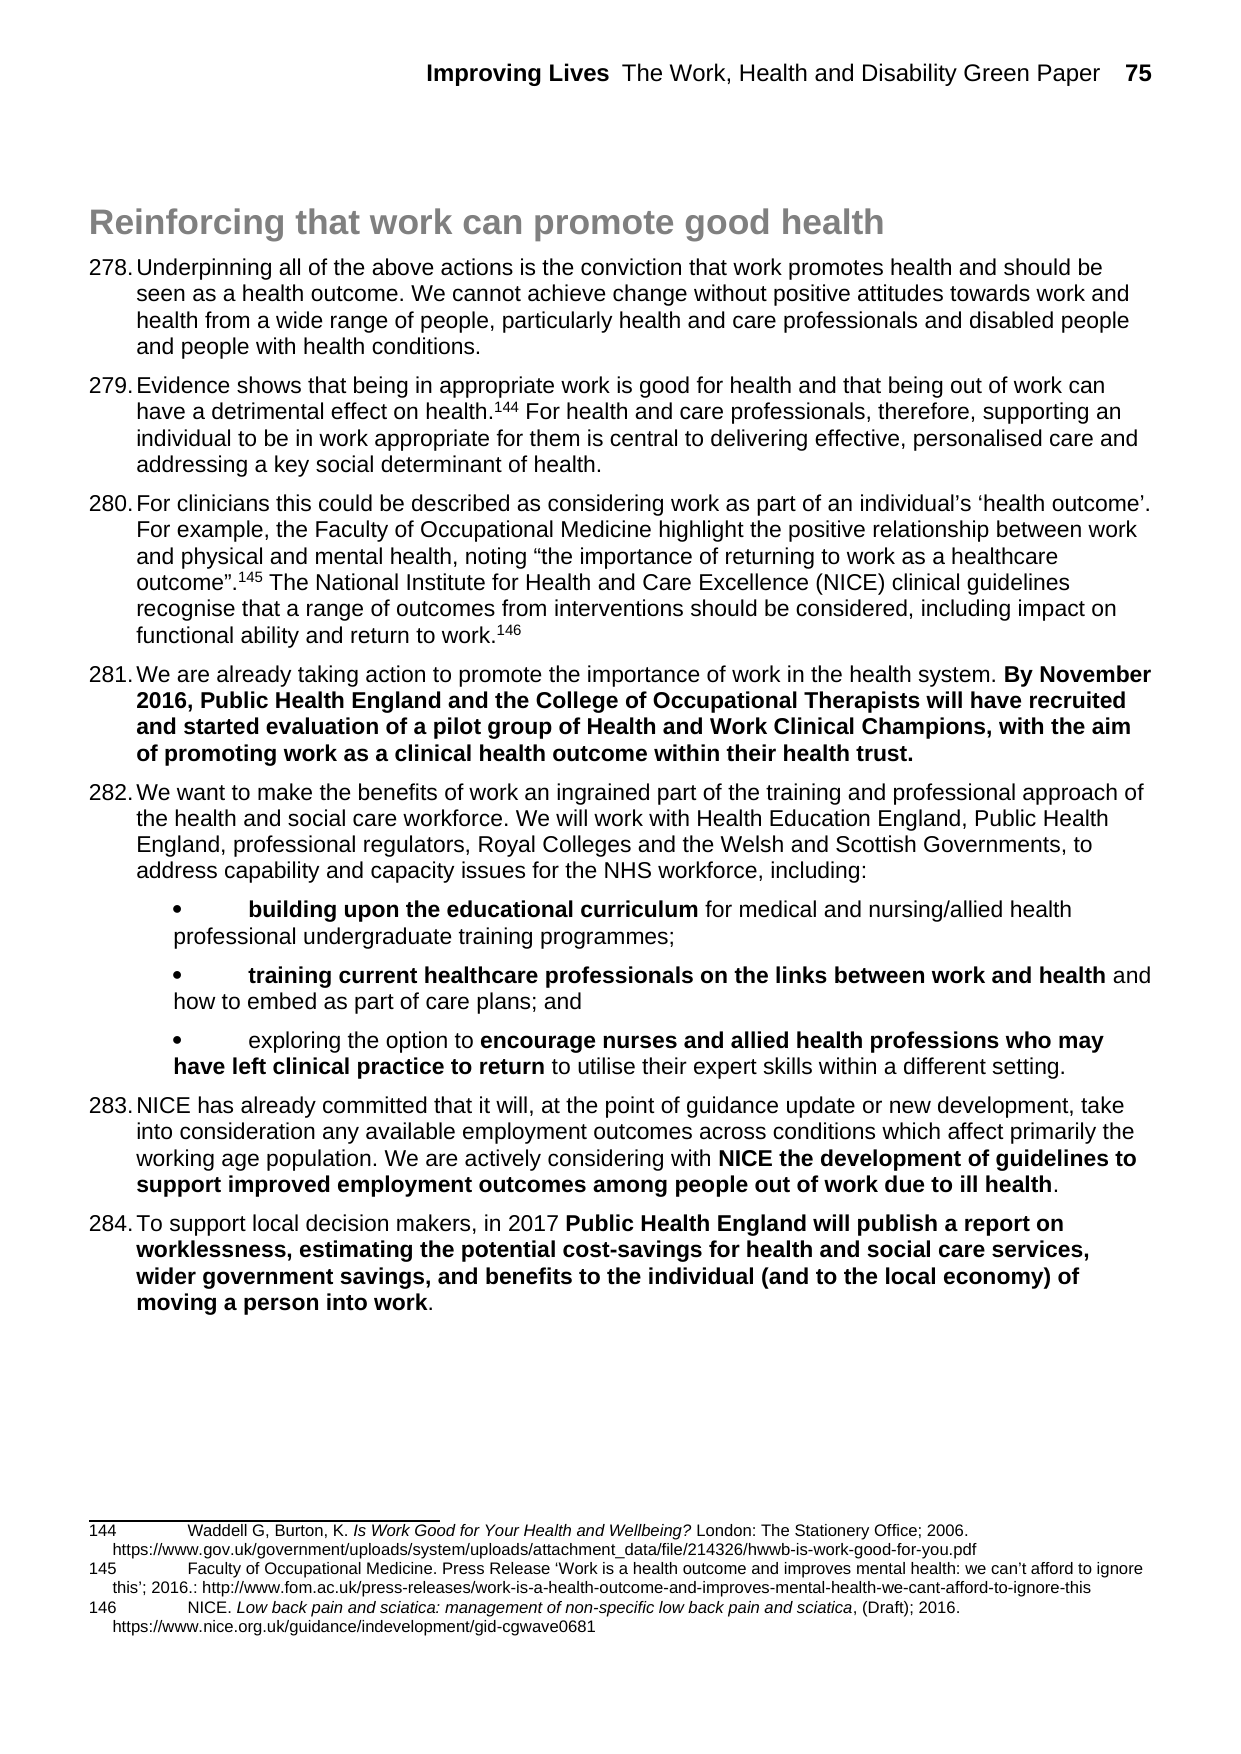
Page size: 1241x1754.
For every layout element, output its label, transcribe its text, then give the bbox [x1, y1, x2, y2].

list For clinicians this could be described as considering work as part of an individual’s ‘health outcome’. For example, the Faculty of Occupational Medicine highlight the positive relationship between work and physical and mental health, noting “the importance of returning to work as a healthcare outcome”. The National Institute for Health and Care Excellence (NICE) clinical guidelines recognise that a range of outcomes from interventions should be considered, including impact on functional ability and return to work. [89, 490, 1152, 648]
list Underpinning all of the above actions is the conviction that work promotes health and should be seen as a health outcome. We cannot achieve change without positive attitudes towards work and health from a wide range of people, particularly health and care professionals and disabled people and people with health conditions. [89, 254, 1152, 359]
list To support local decision makers, in 2017 Public Health England will publish a report on worklessness, estimating the potential cost-savings for health and social care services, wider government savings, and benefits to the individual (and to the local economy) of moving a person into work. [89, 1210, 1152, 1315]
list We want to make the benefits of work an ingrained part of the training and professional approach of the health and social care workforce. We will work with Health Education England, Public Health England, professional regulators, Royal Colleges and the Welsh and Scottish Governments, to address capability and capacity issues for the NHS workforce, including: [89, 778, 1152, 884]
subtitle Reinforcing that work can promote good health [89, 201, 1152, 242]
list building upon the educational curriculum for medical and nursing/allied health professional undergraduate training programmes; [173, 896, 1152, 949]
list exploring the option to encourage nurses and allied health professions who may have left clinical practice to return to utilise their expert skills within a different setting. [173, 1027, 1152, 1079]
list NICE has already committed that it will, at the point of guidance update or new development, take into consideration any available employment outcomes across conditions which affect primarily the working age population. We are actively considering with NICE the development of guidelines to support improved employment outcomes among people out of work due to ill health. [89, 1092, 1152, 1197]
list NICE. Low back pain and sciatica: management of non-specific low back pain and sciatica, (Draft); 2016. https://www.nice.org.uk/guidance/indevelopment/gid-cgwave0681 [89, 1597, 1152, 1636]
list Evidence shows that being in appropriate work is good for health and that being out of work can have a detrimental effect on health. For health and care professionals, therefore, supporting an individual to be in work appropriate for them is central to delivering effective, personalised care and addressing a key social determinant of health. [89, 372, 1152, 477]
list Waddell G, Burton, K. Is Work Good for Your Health and Wellbeing? London: The Stationery Office; 2006. https://www.gov.uk/government/uploads/system/uploads/attachment_data/file/214326/hwwb-is-work-good-for-you.pdf [89, 1521, 1152, 1559]
list Faculty of Occupational Medicine. Press Release ‘Work is a health outcome and improves mental health: we can’t afford to ignore this’; 2016.: http://www.fom.ac.uk/press-releases/work-is-a-health-outcome-and-improves-mental-health-we-cant-afford-to-ignore-this [89, 1559, 1152, 1597]
list We are already taking action to promote the importance of work in the health system. By November 2016, Public Health England and the College of Occupational Therapists will have recruited and started evaluation of a pilot group of Health and Work Clinical Champions, with the aim of promoting work as a clinical health outcome within their health trust. [89, 661, 1152, 766]
list training current healthcare professionals on the links between work and health and how to embed as part of care plans; and [173, 962, 1152, 1014]
